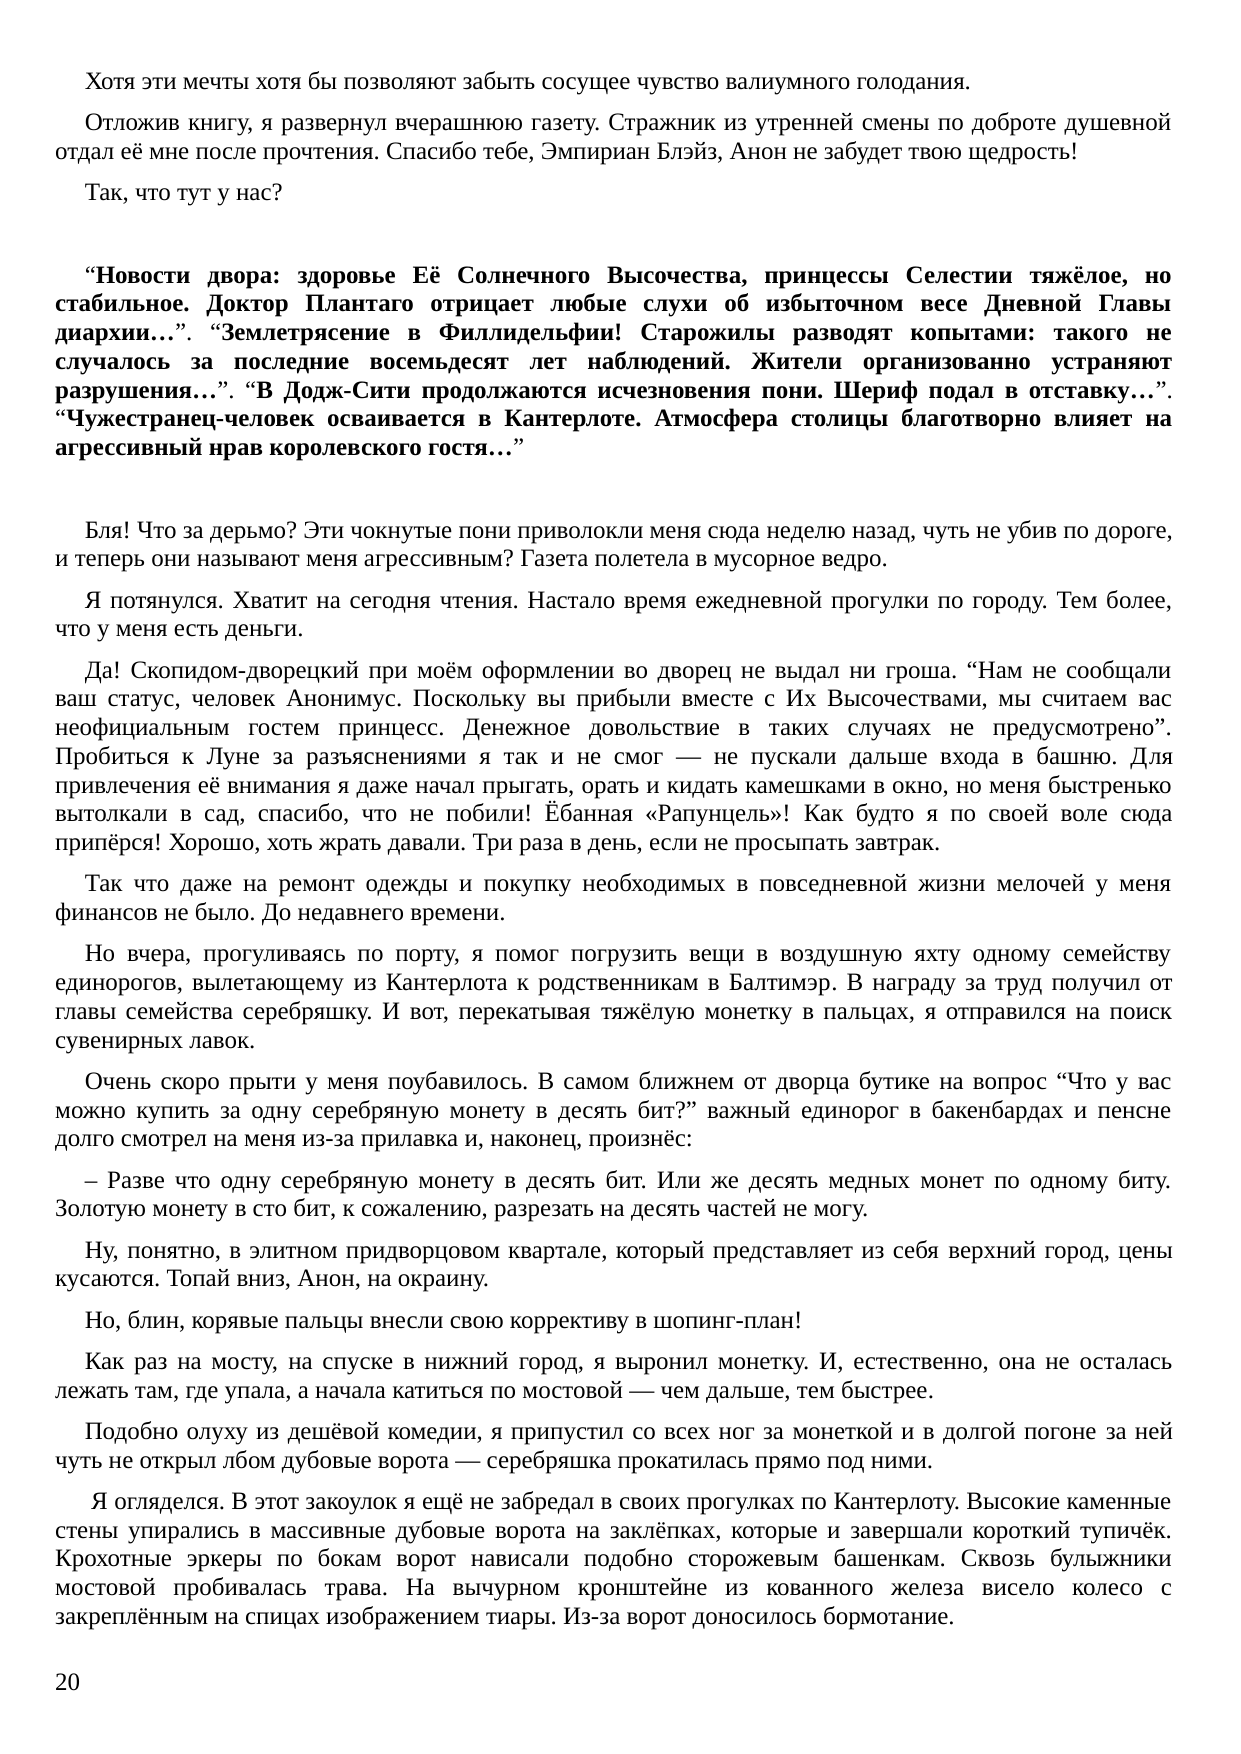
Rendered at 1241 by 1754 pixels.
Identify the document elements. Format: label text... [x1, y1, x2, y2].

text Ну, понятно, в элитном придворцовом квартале, который представляет из себя верхний город, цены кусаются. Топай вниз, Анон, на окраину. [55, 1235, 1173, 1292]
text Хотя эти мечты хотя бы позволяют забыть сосущее чувство валиумного голодания. [55, 66, 1173, 95]
text Но вчера, прогуливаясь по порту, я помог погрузить вещи в воздушную яхту одному семейству единорогов, вылетающему из Кантерлота к родственникам в Балтимэр. В награду за труд получил от главы семейства серебряшку. И вот, перекатывая тяжёлую монетку в пальцах, я отправился на поиск сувенирных лавок. [55, 938, 1173, 1053]
text Отложив книгу, я развернул вчерашнюю газету. Стражник из утренней смены по доброте душевной отдал её мне после прочтения. Спасибо тебе, Эмпириан Блэйз, Анон не забудет твою щедрость! [55, 107, 1173, 165]
text Так что даже на ремонт одежды и покупку необходимых в повседневной жизни мелочей у меня финансов не было. До недавнего времени. [55, 868, 1173, 926]
text Очень скоро прыти у меня поубавилось. В самом ближнем от дворца бутике на вопрос “Что у вас можно купить за одну серебряную монету в десять бит?” важный единорог в бакенбардах и пенсне долго смотрел на меня из-за прилавка и, наконец, произнёс: [55, 1066, 1173, 1152]
text Как раз на мосту, на спуске в нижний город, я выронил монетку. И, естественно, она не осталась лежать там, где упала, а начала катиться по мостовой — чем дальше, тем быстрее. [55, 1346, 1173, 1403]
text Я потянулся. Хватит на сегодня чтения. Настало время ежедневной прогулки по городу. Тем более, что у меня есть деньги. [55, 585, 1173, 642]
text “Новости двора: здоровье Её Солнечного Высочества, принцессы Селестии тяжёлое, но стабильное. Доктор Плантаго отрицает любые слухи об избыточном весе Дневной Главы диархии…”. “Землетрясение в Филлидельфии! Старожилы разводят копытами: такого не случалось за последние восемьдесят лет наблюдений. Жители организованно устраняют разрушения…”. “В Додж-Сити продолжаются исчезновения пони. Шериф подал в отставку…”. “Чужестранец-человек осваивается в Кантерлоте. Атмосфера столицы благотворно влияет на агрессивный нрав королевского гостя…” [55, 260, 1173, 461]
text Да! Скопидом-дворецкий при моём оформлении во дворец не выдал ни гроша. “Нам не сообщали ваш статус, человек Анонимус. Поскольку вы прибыли вместе с Их Высочествами, мы считаем вас неофициальным гостем принцесс. Денежное довольствие в таких случаях не предусмотрено”. Пробиться к Луне за разъяснениями я так и не смог — не пускали дальше входа в башню. Для привлечения её внимания я даже начал прыгать, орать и кидать камешками в окно, но меня быстренько вытолкали в сад, спасибо, что не побили! Ёбанная «Рапунцель»! Как будто я по своей воле сюда припёрся! Хорошо, хоть жрать давали. Три раза в день, если не просыпать завтрак. [55, 655, 1173, 856]
text Но, блин, корявые пальцы внесли свою коррективу в шопинг-план! [55, 1305, 1173, 1333]
text – Разве что одну серебряную монету в десять бит. Или же десять медных монет по одному биту. Золотую монету в сто бит, к сожалению, разрезать на десять частей не могу. [55, 1165, 1173, 1222]
text Так, что тут у нас? [55, 177, 1173, 206]
text Бля! Что за дерьмо? Эти чокнутые пони приволокли меня сюда неделю назад, чуть не убив по дороге, и теперь они называют меня агрессивным? Газета полетела в мусорное ведро. [55, 515, 1173, 572]
text Подобно олуху из дешёвой комедии, я припустил со всех ног за монеткой и в долгой погоне за ней чуть не открыл лбом дубовые ворота — серебряшка прокатилась прямо под ними. [55, 1416, 1173, 1473]
text Я огляделся. В этот закоулок я ещё не забредал в своих прогулках по Кантерлоту. Высокие каменные стены упирались в массивные дубовые ворота на заклёпках, которые и завершали короткий тупичёк. Крохотные эркеры по бокам ворот нависали подобно сторожевым башенкам. Сквозь булыжники мостовой пробивалась трава. На вычурном кронштейне из кованного железа висело колесо с закреплённым на спицах изображением тиары. Из-за ворот доносилось бормотание. [55, 1486, 1173, 1630]
